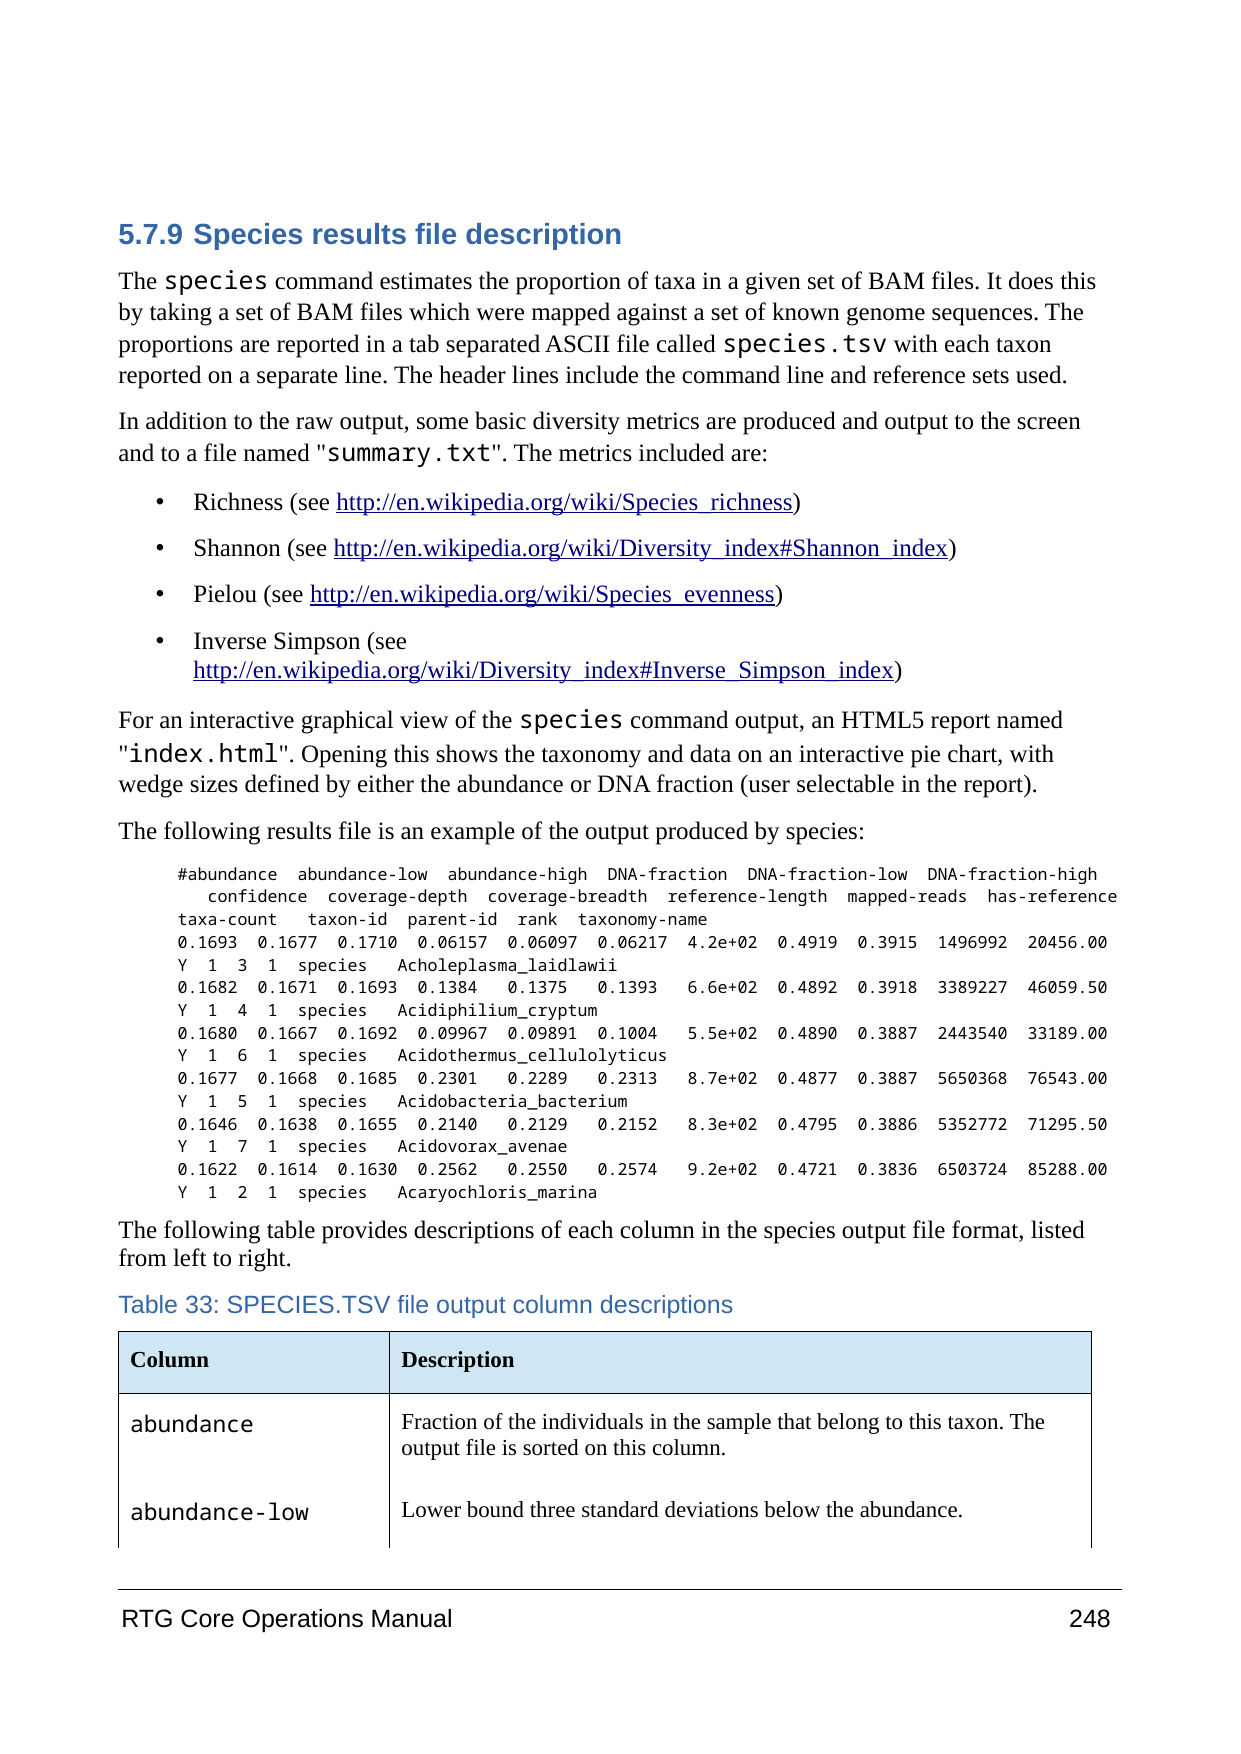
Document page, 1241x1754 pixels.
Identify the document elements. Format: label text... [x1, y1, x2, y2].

text 0.1646 0.1638 0.1655 0.2140 0.2129 0.2152 8.3e+02 0.4795 0.3886 5352772 71295.50 Y 1 7 1 species Acidovorax_avenae [177, 1112, 1122, 1157]
text In addition to the raw output, some basic diversity metrics are produced and output to the screen and to a file named "summary.txt". The metrics included are: [118, 406, 1122, 469]
text 0.1622 0.1614 0.1630 0.2562 0.2550 0.2574 9.2e+02 0.4721 0.3836 6503724 85288.00 Y 1 2 1 species Acaryochloris_marina [177, 1157, 1122, 1203]
text For an interactive graphical view of the species command output, an HTML5 report named "index.html". Opening this shows the taxonomy and data on an interactive pie chart, with wedge sizes defined by either the abundance or DNA fraction (user selectable in the report). [118, 701, 1122, 798]
table_cell Fraction of the individuals in the sample that belong to this taxon. The output file is sorted on this column. [390, 1394, 1091, 1481]
text 0.1677 0.1668 0.1685 0.2301 0.2289 0.2313 8.7e+02 0.4877 0.3887 5650368 76543.00 Y 1 5 1 species Acidobacteria_bacterium [177, 1067, 1122, 1112]
text 0.1680 0.1667 0.1692 0.09967 0.09891 0.1004 5.5e+02 0.4890 0.3887 2443540 33189.00 Y 1 6 1 species Acidothermus_cellulolyticus [177, 1021, 1122, 1067]
text 0.1682 0.1671 0.1693 0.1384 0.1375 0.1393 6.6e+02 0.4892 0.3918 3389227 46059.50 Y 1 4 1 species Acidiphilium_cryptum [177, 976, 1122, 1021]
text The species command estimates the proportion of taxa in a given set of BAM files. It does this by taking a set of BAM files which were mapped against a set of known genome sequences. The proportions are reported in a tab separated ASCII file called species.tsv with each taxon reported on a separate line. The header lines include the command line and reference sets used. [118, 263, 1122, 388]
list Pielou (see http://en.wikipedia.org/wiki/Species_evenness) [156, 579, 1122, 608]
table_cell Lower bound three standard deviations below the abundance. [390, 1481, 1091, 1548]
text The following results file is an example of the output produced by species: [118, 816, 1122, 844]
table_header Column [119, 1332, 389, 1393]
subtitle Species results file description [118, 217, 1122, 250]
text #abundance abundance-low abundance-high DNA-fraction DNA-fraction-low DNA-fraction-high confidence coverage-depth coverage-breadth reference-length mapped-reads has-reference taxa-count taxon-id parent-id rank taxonomy-name [177, 862, 1122, 930]
text Table 33: SPECIES.TSV file output column descriptions [118, 1290, 1122, 1319]
table_cell abundance [119, 1394, 389, 1481]
text 0.1693 0.1677 0.1710 0.06157 0.06097 0.06217 4.2e+02 0.4919 0.3915 1496992 20456.00 Y 1 3 1 species Acholeplasma_laidlawii [177, 930, 1122, 976]
list Inverse Simpson (see http://en.wikipedia.org/wiki/Diversity_index#Inverse_Simpson_index) [156, 626, 1122, 683]
table_header Description [390, 1332, 1091, 1393]
list Shannon (see http://en.wikipedia.org/wiki/Diversity_index#Shannon_index) [156, 533, 1122, 562]
text The following table provides descriptions of each column in the species output file format, listed from left to right. [118, 1215, 1122, 1272]
list Richness (see http://en.wikipedia.org/wiki/Species_richness) [156, 487, 1122, 515]
table_cell abundance-low [119, 1481, 389, 1548]
